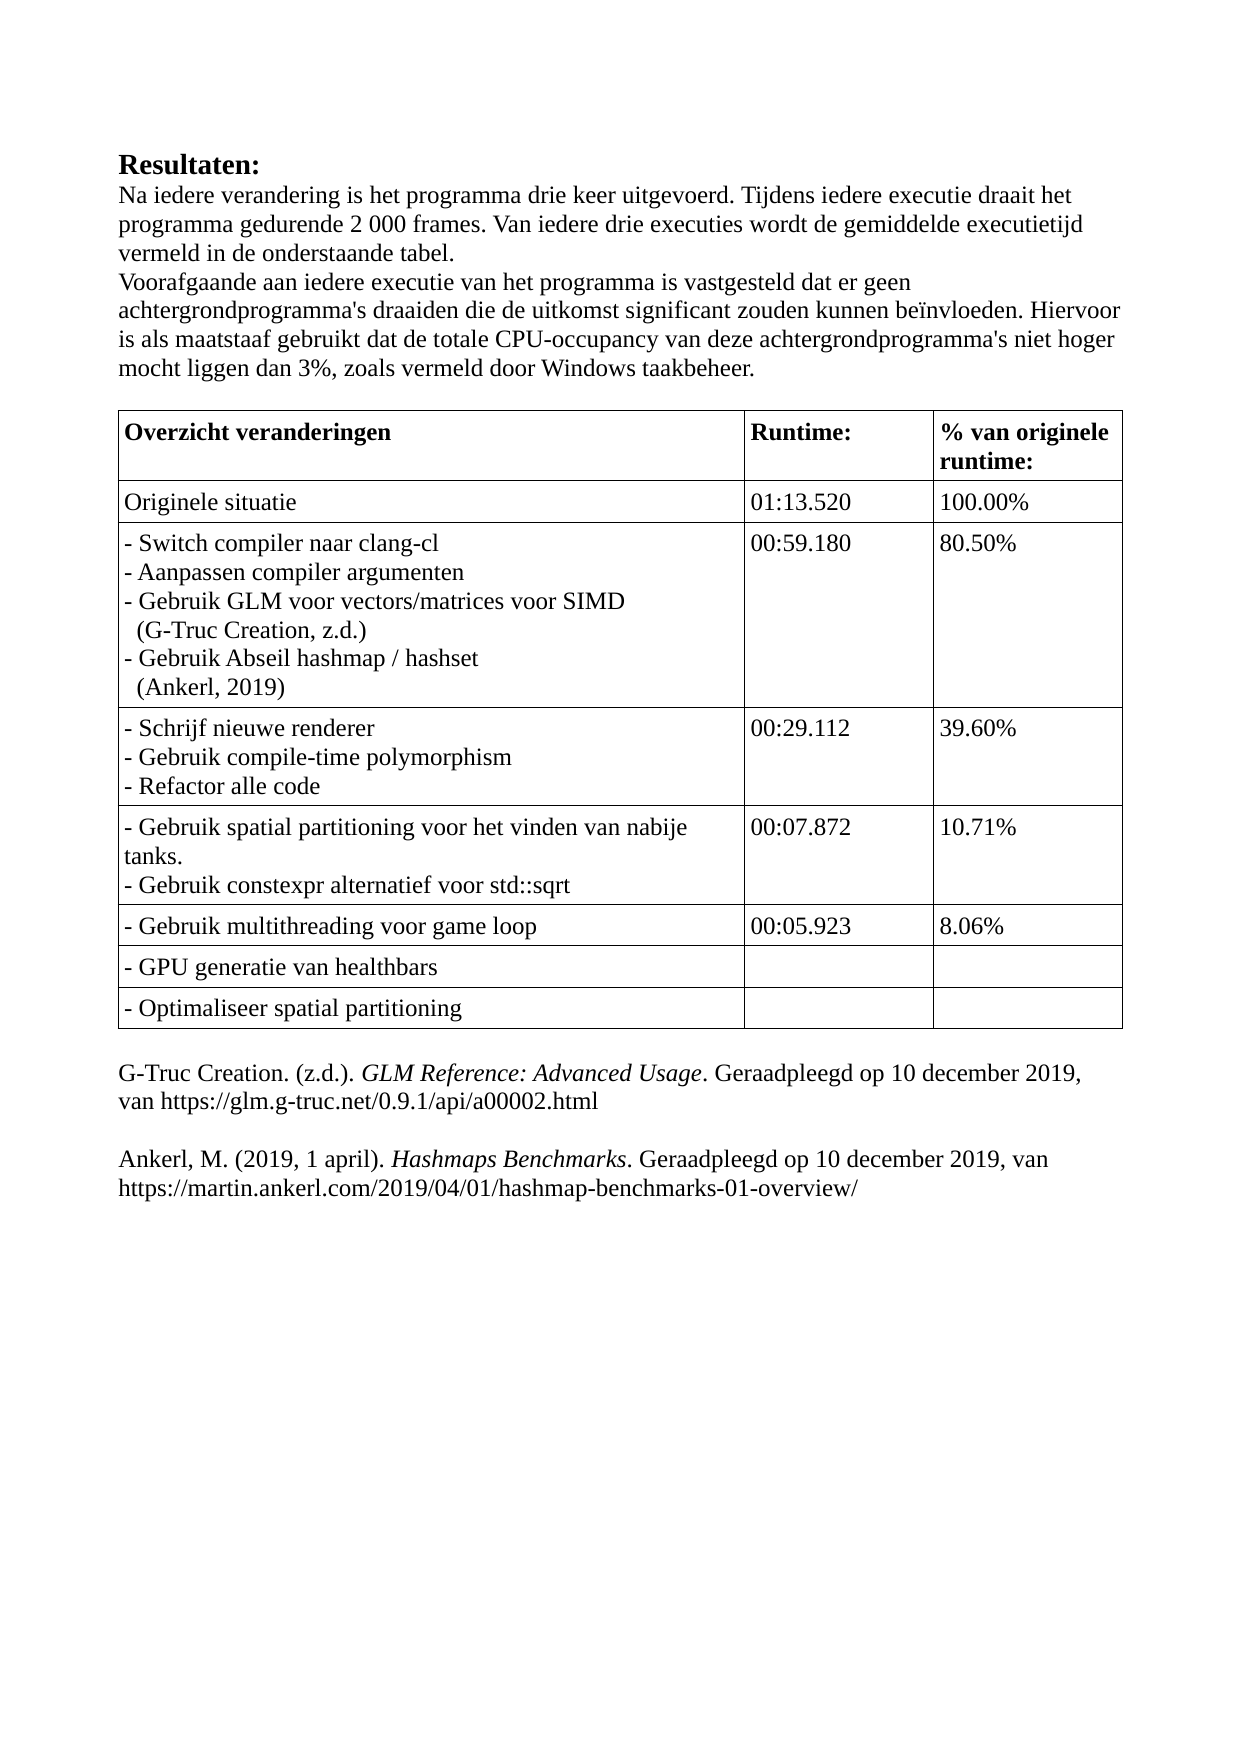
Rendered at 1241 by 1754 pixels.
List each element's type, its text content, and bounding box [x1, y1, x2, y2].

table_cell - Switch compiler naar clang-cl - Aanpassen compiler argumenten - Gebruik GLM voor vectors/matrices voor SIMD (G-Truc Creation, z.d.) - Gebruik Abseil hashmap / hashset (Ankerl, 2019) [119, 523, 744, 707]
table_cell - Gebruik spatial partitioning voor het vinden van nabije tanks. - Gebruik constexpr alternatief voor std::sqrt [119, 806, 744, 904]
table_cell Originele situatie [119, 481, 744, 522]
table_cell 00:05.923 [745, 905, 933, 945]
table_cell [934, 988, 1122, 1028]
text G-Truc Creation. (z.d.). GLM Reference: Advanced Usage. Geraadpleegd op 10 december 2019, van https://glm.g-truc.net/0.9.1/api/a00002.html [118, 1058, 1122, 1115]
table_cell [745, 946, 933, 987]
table_cell 100.00% [934, 481, 1122, 522]
text Na iedere verandering is het programma drie keer uitgevoerd. Tijdens iedere executie draait het programma gedurende 2 000 frames. Van iedere drie executies wordt de gemiddelde executietijd vermeld in de onderstaande tabel. [118, 180, 1122, 267]
table_cell 10.71% [934, 806, 1122, 904]
table_cell 01:13.520 [745, 481, 933, 522]
text Ankerl, M. (2019, 1 april). Hashmaps Benchmarks. Geraadpleegd op 10 december 2019, van https://martin.ankerl.com/2019/04/01/hashmap-benchmarks-01-overview/ [118, 1144, 1122, 1201]
table_cell - Schrijf nieuwe renderer - Gebruik compile-time polymorphism - Refactor alle code [119, 708, 744, 805]
table_cell 80.50% [934, 523, 1122, 707]
table_cell - GPU generatie van healthbars [119, 946, 744, 987]
table_cell - Gebruik multithreading voor game loop [119, 905, 744, 945]
table_cell [745, 988, 933, 1028]
table_cell - Optimaliseer spatial partitioning [119, 988, 744, 1028]
table_header Overzicht veranderingen [119, 411, 744, 480]
table_cell 39.60% [934, 708, 1122, 805]
text Resultaten: [118, 147, 1122, 180]
table_cell 00:07.872 [745, 806, 933, 904]
table_cell [934, 946, 1122, 987]
table_header Runtime: [745, 411, 933, 480]
table_cell 8.06% [934, 905, 1122, 945]
table_cell 00:59.180 [745, 523, 933, 707]
table_header % van originele runtime: [934, 411, 1122, 480]
text Voorafgaande aan iedere executie van het programma is vastgesteld dat er geen achtergrondprogramma's draaiden die de uitkomst significant zouden kunnen beïnvloeden. Hiervoor is als maatstaaf gebruikt dat de totale CPU-occupancy van deze achtergrondprogramma's niet hoger mocht liggen dan 3%, zoals vermeld door Windows taakbeheer. [118, 267, 1122, 382]
table_cell 00:29.112 [745, 708, 933, 805]
